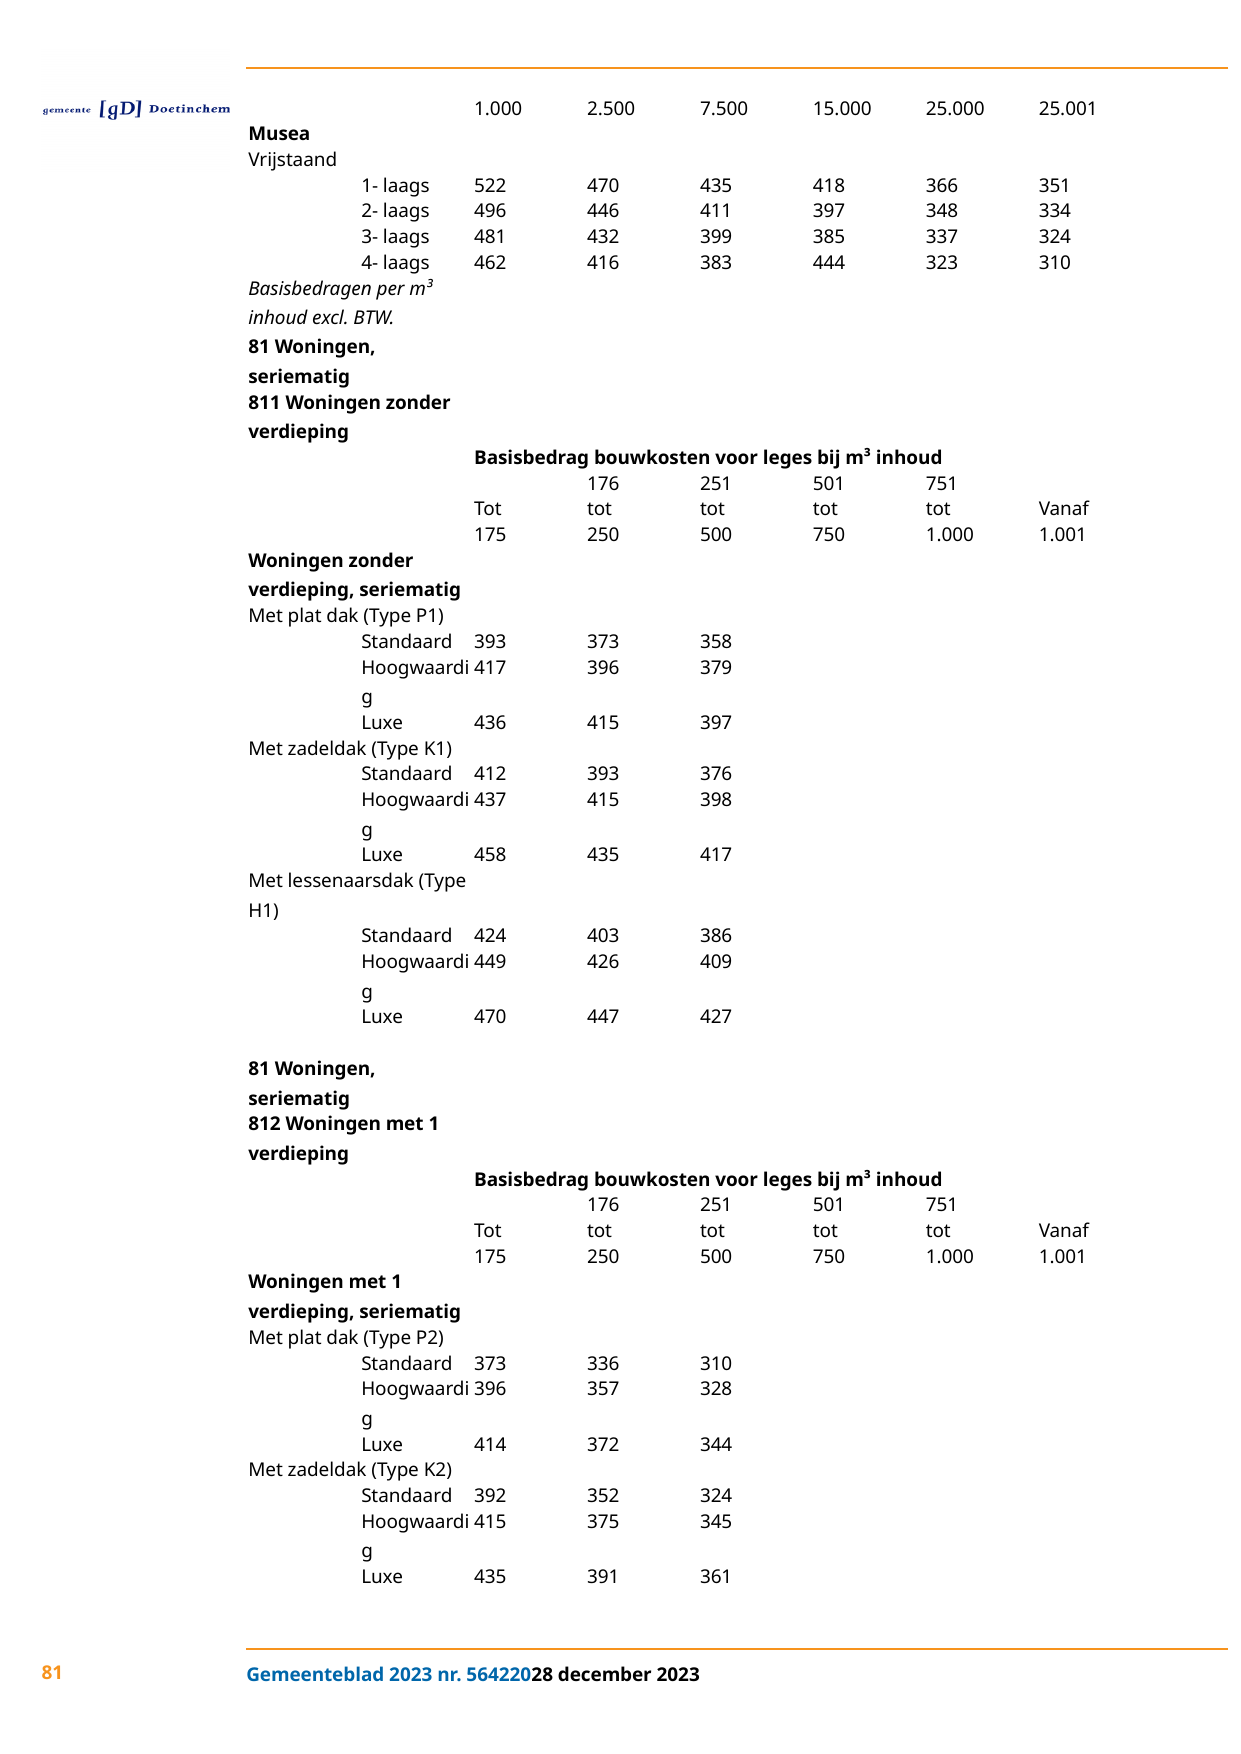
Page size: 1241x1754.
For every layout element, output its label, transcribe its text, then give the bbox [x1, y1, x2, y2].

table_cell [1039, 389, 1152, 444]
table_cell [248, 95, 361, 121]
table_cell Woningen zonder verdieping, seriematig [248, 547, 474, 602]
table_cell [248, 1166, 361, 1192]
table_cell [361, 1243, 474, 1269]
table_cell Luxe [361, 1563, 474, 1589]
table_cell 751 [926, 1192, 1038, 1217]
table_header [926, 334, 1038, 389]
table_cell 403 [587, 923, 700, 948]
table_cell Vanaf [1039, 1217, 1152, 1243]
table_cell 418 [813, 172, 926, 198]
table_cell [248, 1030, 361, 1055]
table_cell [926, 275, 1038, 330]
table_cell [926, 1324, 1038, 1350]
table_cell [1039, 868, 1152, 923]
table_cell 396 [587, 654, 700, 709]
table_cell Hoogwaardig [361, 654, 474, 709]
table_cell [248, 1563, 361, 1589]
table_header [474, 334, 587, 389]
table_cell Met zadeldak (Type K1) [248, 735, 474, 761]
table_cell [926, 923, 1038, 948]
table_cell 415 [587, 709, 700, 735]
table_cell Hoogwaardig [361, 949, 474, 1004]
table_cell [474, 146, 587, 172]
table_cell 751 [926, 470, 1038, 496]
table_cell [1039, 761, 1152, 786]
table_cell 409 [700, 949, 813, 1004]
table_cell 414 [474, 1431, 587, 1457]
table_cell [1039, 146, 1152, 172]
table_cell 424 [474, 923, 587, 948]
table_cell 750 [813, 1243, 926, 1269]
table_cell [1039, 1482, 1152, 1508]
table_cell 372 [587, 1431, 700, 1457]
table_cell 812 Woningen met 1 verdieping [248, 1111, 474, 1166]
table_cell [926, 547, 1038, 602]
table_cell 251 [700, 1192, 813, 1217]
table_cell [813, 275, 926, 330]
table_cell [926, 1457, 1038, 1482]
table_cell [926, 1350, 1038, 1376]
table_cell 324 [700, 1482, 813, 1508]
table_cell 481 [474, 224, 587, 249]
table_cell tot [700, 496, 813, 521]
table_cell [361, 1030, 474, 1055]
table_cell Standaard [361, 761, 474, 786]
table_cell [813, 735, 926, 761]
table_cell 470 [587, 172, 700, 198]
table_cell Luxe [361, 1431, 474, 1457]
table_cell [813, 786, 926, 842]
table_cell 432 [587, 224, 700, 249]
table_cell [926, 761, 1038, 786]
table_cell [1039, 547, 1152, 602]
table_cell 435 [700, 172, 813, 198]
table_cell [813, 1324, 926, 1350]
table_cell [813, 1030, 926, 1055]
table_cell [926, 786, 1038, 842]
table_cell 750 [813, 521, 926, 547]
table_cell [813, 761, 926, 786]
table_cell 500 [700, 1243, 813, 1269]
table_cell [926, 709, 1038, 735]
table_cell [361, 521, 474, 547]
table_cell tot [813, 496, 926, 521]
table_cell 427 [700, 1004, 813, 1029]
table_cell 396 [474, 1376, 587, 1431]
table_cell [1039, 709, 1152, 735]
table_cell [813, 1055, 926, 1111]
table_cell [700, 389, 813, 444]
table_cell 449 [474, 949, 587, 1004]
table_cell [248, 786, 361, 842]
table_cell [361, 121, 474, 146]
table_cell 385 [813, 224, 926, 249]
table_cell 357 [587, 1376, 700, 1431]
table_cell 7.500 [700, 95, 813, 121]
table_cell [248, 198, 361, 223]
table_cell [926, 603, 1038, 628]
table_cell [813, 923, 926, 948]
table_cell 348 [926, 198, 1038, 223]
table_cell [700, 146, 813, 172]
table_cell 411 [700, 198, 813, 223]
table_cell [1039, 1508, 1152, 1563]
table_cell 81 Woningen, seriematig [248, 1055, 474, 1111]
table_cell [248, 1508, 361, 1563]
table_cell [587, 1030, 700, 1055]
table_cell [248, 923, 361, 948]
table_cell 310 [1039, 249, 1152, 275]
table_cell Standaard [361, 628, 474, 654]
table_cell [474, 1055, 587, 1111]
table_cell [587, 146, 700, 172]
table_cell 415 [474, 1508, 587, 1563]
table_cell 462 [474, 249, 587, 275]
table_cell [1039, 923, 1152, 948]
table_cell [813, 868, 926, 923]
table_cell Luxe [361, 1004, 474, 1029]
table_cell 1- laags [361, 172, 474, 198]
table_cell Hoogwaardig [361, 786, 474, 842]
table_cell [474, 1111, 587, 1166]
table_cell [813, 1563, 926, 1589]
table_cell 1.000 [926, 1243, 1038, 1269]
table_cell [587, 121, 700, 146]
table_cell [587, 275, 700, 330]
table_cell [248, 654, 361, 709]
table_cell [587, 1457, 700, 1482]
table_cell [248, 224, 361, 249]
table_cell [248, 444, 361, 470]
table_cell 175 [474, 1243, 587, 1269]
table_cell Met plat dak (Type P2) [248, 1324, 474, 1350]
table_cell [926, 1030, 1038, 1055]
table_cell [926, 1431, 1038, 1457]
table_cell [1039, 121, 1152, 146]
table_cell Musea [248, 121, 361, 146]
table_cell [587, 1269, 700, 1324]
table_cell 1.000 [474, 95, 587, 121]
table_cell [700, 1269, 813, 1324]
table_cell 1.001 [1039, 1243, 1152, 1269]
table_cell 250 [587, 1243, 700, 1269]
table_cell Basisbedragen per m³ inhoud excl. BTW. [248, 275, 474, 330]
table_cell [813, 1376, 926, 1431]
table_cell [926, 389, 1038, 444]
table_cell [587, 547, 700, 602]
table_cell 412 [474, 761, 587, 786]
table_cell 1.001 [1039, 521, 1152, 547]
table_cell 361 [700, 1563, 813, 1589]
table_cell [361, 1166, 474, 1192]
table_cell [700, 1457, 813, 1482]
table_header [700, 334, 813, 389]
table_cell 324 [1039, 224, 1152, 249]
table_cell 397 [700, 709, 813, 735]
table_cell Basisbedrag bouwkosten voor leges bij m³ inhoud [474, 444, 1152, 470]
table_cell [813, 121, 926, 146]
table_cell [926, 1004, 1038, 1029]
table_cell [587, 389, 700, 444]
table_cell [1039, 1457, 1152, 1482]
table_cell [700, 121, 813, 146]
table_cell 373 [474, 1350, 587, 1376]
table_cell [926, 1111, 1038, 1166]
table_cell 379 [700, 654, 813, 709]
table_cell 376 [700, 761, 813, 786]
table_cell [248, 470, 361, 496]
table_cell 336 [587, 1350, 700, 1376]
table_cell [474, 470, 587, 496]
table_cell [587, 1055, 700, 1111]
table_cell [248, 1376, 361, 1431]
table_cell [1039, 1004, 1152, 1029]
table_cell [813, 1350, 926, 1376]
table_cell [813, 654, 926, 709]
table_cell [1039, 654, 1152, 709]
table_cell [1039, 603, 1152, 628]
table_cell 444 [813, 249, 926, 275]
table_cell 417 [700, 842, 813, 867]
table_cell 447 [587, 1004, 700, 1029]
table_cell Met lessenaarsdak (Type H1) [248, 868, 474, 923]
table_cell 398 [700, 786, 813, 842]
table_cell [1039, 1192, 1152, 1217]
table_cell [474, 868, 587, 923]
table_cell [926, 1563, 1038, 1589]
table_cell 415 [587, 786, 700, 842]
table_cell 2.500 [587, 95, 700, 121]
table_cell 344 [700, 1431, 813, 1457]
table_cell [700, 1055, 813, 1111]
table_cell [587, 603, 700, 628]
picture [41, 47, 231, 172]
table_cell [700, 1324, 813, 1350]
table_cell [361, 1217, 474, 1243]
table_cell [248, 1243, 361, 1269]
table_cell [1039, 735, 1152, 761]
table_cell [1039, 1563, 1152, 1589]
table_cell [1039, 1376, 1152, 1431]
table_cell 25.000 [926, 95, 1038, 121]
table_cell [926, 1269, 1038, 1324]
table_cell 1.000 [926, 521, 1038, 547]
table_header [587, 334, 700, 389]
table_cell [1039, 949, 1152, 1004]
table_cell [587, 1324, 700, 1350]
table_header 81 Woningen, seriematig [248, 334, 474, 389]
table_cell [248, 1482, 361, 1508]
table_cell [1039, 786, 1152, 842]
table_cell 393 [587, 761, 700, 786]
table_cell [248, 1350, 361, 1376]
table_cell [248, 1431, 361, 1457]
table_cell 436 [474, 709, 587, 735]
table_cell 458 [474, 842, 587, 867]
table_cell [474, 1030, 587, 1055]
table_cell [248, 1217, 361, 1243]
table_cell [700, 275, 813, 330]
table_cell 25.001 [1039, 95, 1152, 121]
table_cell 375 [587, 1508, 700, 1563]
table_cell [700, 868, 813, 923]
table_cell [926, 1055, 1038, 1111]
table_cell 351 [1039, 172, 1152, 198]
table_cell Luxe [361, 709, 474, 735]
table_cell 373 [587, 628, 700, 654]
table_cell 15.000 [813, 95, 926, 121]
table_cell [700, 1030, 813, 1055]
table_cell Hoogwaardig [361, 1508, 474, 1563]
table_cell [248, 172, 361, 198]
table_cell 435 [474, 1563, 587, 1589]
table_cell 392 [474, 1482, 587, 1508]
table_cell [587, 868, 700, 923]
table_cell tot [813, 1217, 926, 1243]
table_cell [248, 628, 361, 654]
table_header [1039, 334, 1152, 389]
table_cell [248, 949, 361, 1004]
table_cell [813, 628, 926, 654]
table_cell Met plat dak (Type P1) [248, 603, 474, 628]
table_cell [248, 1192, 361, 1217]
table_cell Tot [474, 1217, 587, 1243]
table_cell [813, 1482, 926, 1508]
table_cell 310 [700, 1350, 813, 1376]
table_header [813, 334, 926, 389]
table_cell [700, 1111, 813, 1166]
table_cell [474, 275, 587, 330]
table_cell [248, 761, 361, 786]
table_cell 358 [700, 628, 813, 654]
table_cell [813, 842, 926, 867]
table_cell [474, 603, 587, 628]
table_cell [926, 1508, 1038, 1563]
table_cell [813, 1269, 926, 1324]
table_cell [926, 146, 1038, 172]
table_cell Hoogwaardig [361, 1376, 474, 1431]
table_cell 397 [813, 198, 926, 223]
table_cell [926, 1376, 1038, 1431]
table_cell [926, 1482, 1038, 1508]
table_cell Basisbedrag bouwkosten voor leges bij m³ inhoud [474, 1166, 1152, 1192]
table_cell [1039, 1324, 1152, 1350]
table_cell 328 [700, 1376, 813, 1431]
table_cell 417 [474, 654, 587, 709]
table_cell [474, 121, 587, 146]
table_cell Vanaf [1039, 496, 1152, 521]
table_cell [474, 735, 587, 761]
table_cell 176 [587, 470, 700, 496]
table_cell 250 [587, 521, 700, 547]
table_cell [248, 1004, 361, 1029]
table_cell 446 [587, 198, 700, 223]
table_cell [1039, 1269, 1152, 1324]
table_cell [926, 868, 1038, 923]
table_cell 176 [587, 1192, 700, 1217]
table_cell [813, 709, 926, 735]
table_cell [1039, 1431, 1152, 1457]
table_cell [926, 654, 1038, 709]
table_cell [813, 1508, 926, 1563]
table_cell 522 [474, 172, 587, 198]
table_cell tot [587, 496, 700, 521]
table_cell [1039, 628, 1152, 654]
table_cell [700, 547, 813, 602]
table_cell 4- laags [361, 249, 474, 275]
table_cell [474, 1324, 587, 1350]
table_cell 496 [474, 198, 587, 223]
table_cell [474, 389, 587, 444]
table_cell 470 [474, 1004, 587, 1029]
table_cell 500 [700, 521, 813, 547]
table_cell 334 [1039, 198, 1152, 223]
table_cell 366 [926, 172, 1038, 198]
table_cell [1039, 1111, 1152, 1166]
table_cell [813, 603, 926, 628]
table_cell [926, 628, 1038, 654]
table_cell Tot [474, 496, 587, 521]
table_cell 437 [474, 786, 587, 842]
table_cell [248, 842, 361, 867]
table_cell 393 [474, 628, 587, 654]
table_cell [361, 470, 474, 496]
table_cell [587, 1111, 700, 1166]
table_cell tot [587, 1217, 700, 1243]
table_cell [1039, 1350, 1152, 1376]
table_cell Standaard [361, 1482, 474, 1508]
table_cell 391 [587, 1563, 700, 1589]
table_cell 501 [813, 470, 926, 496]
table_cell 2- laags [361, 198, 474, 223]
table_cell 3- laags [361, 224, 474, 249]
table_cell 352 [587, 1482, 700, 1508]
table_cell [926, 735, 1038, 761]
table_cell Vrijstaand [248, 146, 474, 172]
table_cell 811 Woningen zonder verdieping [248, 389, 474, 444]
table_cell [474, 1192, 587, 1217]
table_cell [813, 389, 926, 444]
table_cell [926, 842, 1038, 867]
table_cell [813, 146, 926, 172]
table_cell 337 [926, 224, 1038, 249]
table_cell 435 [587, 842, 700, 867]
table_cell [248, 249, 361, 275]
table_cell [587, 735, 700, 761]
table_cell [926, 121, 1038, 146]
table_cell tot [926, 1217, 1038, 1243]
table_cell [248, 709, 361, 735]
table_cell 426 [587, 949, 700, 1004]
table_cell Luxe [361, 842, 474, 867]
table_cell 383 [700, 249, 813, 275]
table_cell 399 [700, 224, 813, 249]
table_cell tot [926, 496, 1038, 521]
table_cell [813, 1457, 926, 1482]
table_cell [361, 444, 474, 470]
table_cell 251 [700, 470, 813, 496]
table_cell 323 [926, 249, 1038, 275]
table_cell [813, 1004, 926, 1029]
table_cell [813, 1111, 926, 1166]
table_cell 175 [474, 521, 587, 547]
table_cell [361, 1192, 474, 1217]
table_cell [813, 949, 926, 1004]
table_cell Woningen met 1 verdieping, seriematig [248, 1269, 474, 1324]
table_cell [474, 547, 587, 602]
table_cell 501 [813, 1192, 926, 1217]
table_cell [1039, 1055, 1152, 1111]
table_cell [926, 949, 1038, 1004]
table_cell 386 [700, 923, 813, 948]
table_cell [1039, 470, 1152, 496]
table_cell [1039, 842, 1152, 867]
table_cell Met zadeldak (Type K2) [248, 1457, 474, 1482]
table_cell [1039, 1030, 1152, 1055]
table_cell 345 [700, 1508, 813, 1563]
table_cell [813, 1431, 926, 1457]
table_cell [361, 496, 474, 521]
table_cell Standaard [361, 923, 474, 948]
table_cell [361, 95, 474, 121]
table_cell [813, 547, 926, 602]
table_cell [474, 1457, 587, 1482]
table_cell [1039, 275, 1152, 330]
table_cell [700, 603, 813, 628]
table_cell [248, 496, 361, 521]
table_cell tot [700, 1217, 813, 1243]
table_cell 416 [587, 249, 700, 275]
table_cell Standaard [361, 1350, 474, 1376]
table_cell [248, 521, 361, 547]
table_cell [700, 735, 813, 761]
table_cell [474, 1269, 587, 1324]
